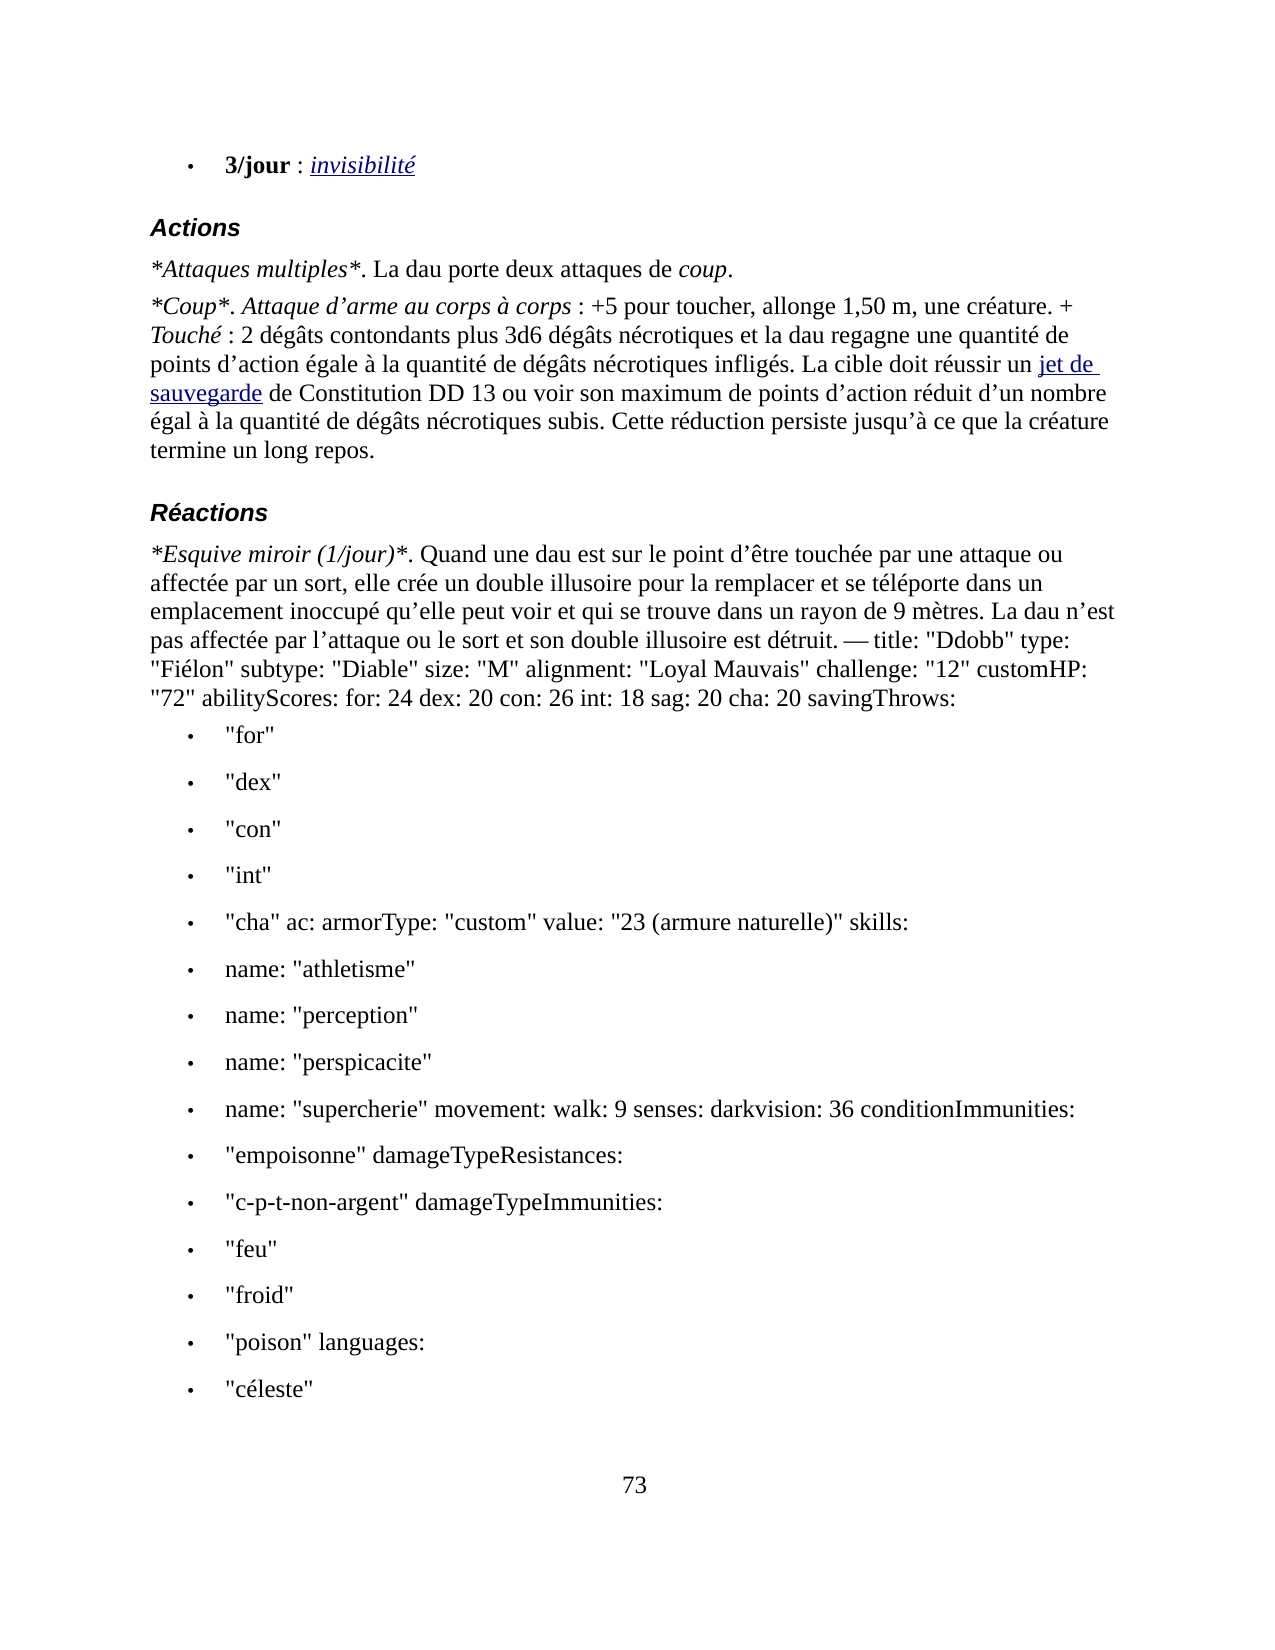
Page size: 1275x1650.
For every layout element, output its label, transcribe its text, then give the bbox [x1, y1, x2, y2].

list "empoisonne" damageTypeResistances: [187, 1140, 1125, 1169]
list "cha" ac: armorType: "custom" value: "23 (armure naturelle)" skills: [187, 907, 1125, 936]
list name: "perspicacite" [187, 1047, 1125, 1076]
text *Attaques multiples*. La dau porte deux attaques de coup. [150, 254, 1125, 282]
list "poison" languages: [187, 1327, 1125, 1356]
subtitle Actions [150, 213, 1125, 241]
list "céleste" [187, 1374, 1125, 1402]
list name: "perception" [187, 1000, 1125, 1029]
list "con" [187, 814, 1125, 842]
list "int" [187, 860, 1125, 889]
text *Esquive miroir (1/jour)*. Quand une dau est sur le point d’être touchée par une attaque ou affectée par un sort, elle crée un double illusoire pour la remplacer et se téléporte dans un emplacement inoccupé qu’elle peut voir et qui se trouve dans un rayon de 9 mètres. La dau n’est pas affectée par l’attaque ou le sort et son double illusoire est détruit. — title: "Ddobb" type: "Fiélon" subtype: "Diable" size: "M" alignment: "Loyal Mauvais" challenge: "12" customHP: "72" abilityScores: for: 24 dex: 20 con: 26 int: 18 sag: 20 cha: 20 savingThrows: [150, 539, 1125, 711]
list name: "supercherie" movement: walk: 9 senses: darkvision: 36 conditionImmunities: [187, 1094, 1125, 1122]
list 3/jour : invisibilité [187, 150, 1125, 179]
list "dex" [187, 767, 1125, 796]
list "c-p-t-non-argent" damageTypeImmunities: [187, 1187, 1125, 1216]
list "for" [187, 720, 1125, 749]
list name: "athletisme" [187, 954, 1125, 982]
text *Coup*. Attaque d’arme au corps à corps : +5 pour toucher, allonge 1,50 m, une créature. + Touché : 2 dégâts contondants plus 3d6 dégâts nécrotiques et la dau regagne une quantité de points d’action égale à la quantité de dégâts nécrotiques infligés. La cible doit réussir un jet de sauvegarde de Constitution DD 13 ou voir son maximum de points d’action réduit d’un nombre égal à la quantité de dégâts nécrotiques subis. Cette réduction persiste jusqu’à ce que la créature termine un long repos. [150, 291, 1125, 464]
subtitle Réactions [150, 498, 1125, 526]
list "froid" [187, 1280, 1125, 1309]
list "feu" [187, 1234, 1125, 1262]
